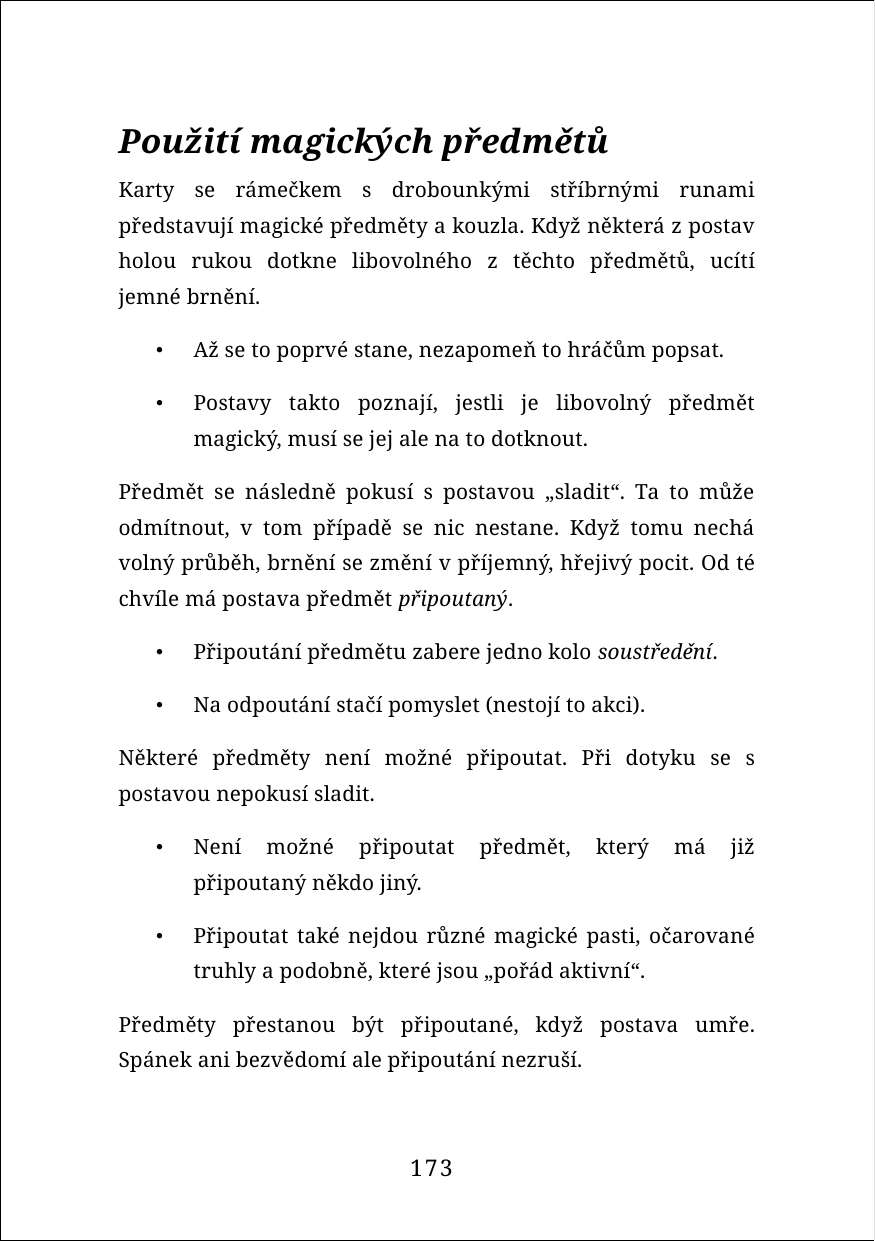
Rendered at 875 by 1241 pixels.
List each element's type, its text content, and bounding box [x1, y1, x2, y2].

list Až se to poprvé stane, nezapomeň to hráčům popsat. [156, 335, 756, 364]
list Postavy takto poznají, jestli je libovolný předmět magický, musí se jej ale na to dotknout. [156, 388, 756, 452]
list Připoutat také nejdou různé magické pasti, očarované truhly a podobně, které jsou „pořád aktivní“. [156, 921, 756, 985]
list Není možné připoutat předmět, který má již připoutaný někdo jiný. [156, 832, 756, 896]
text Předměty přestanou být připoutané, když postava umře. Spánek ani bezvědomí ale připoutání nezruší. [118, 1010, 756, 1074]
list Připoutání předmětu zabere jedno kolo soustředění. [156, 637, 756, 665]
list Na odpoutání stačí pomyslet (nestojí to akci). [156, 690, 756, 719]
text Karty se rámečkem s drobounkými stříbrnými runami představují magické předměty a kouzla. Když některá z postav holou rukou dotkne libovolného z těchto předmětů, ucítí jemné brnění. [118, 175, 756, 310]
subtitle Použití magických předmětů [118, 118, 756, 164]
text Některé předměty není možné připoutat. Při dotyku se s postavou nepokusí sladit. [118, 743, 756, 807]
text Předmět se následně pokusí s postavou „sladit“. Ta to může odmítnout, v tom případě se nic nestane. Když tomu nechá volný průběh, brnění se změní v příjemný, hřejivý pocit. Od té chvíle má postava předmět připoutaný. [118, 477, 756, 612]
